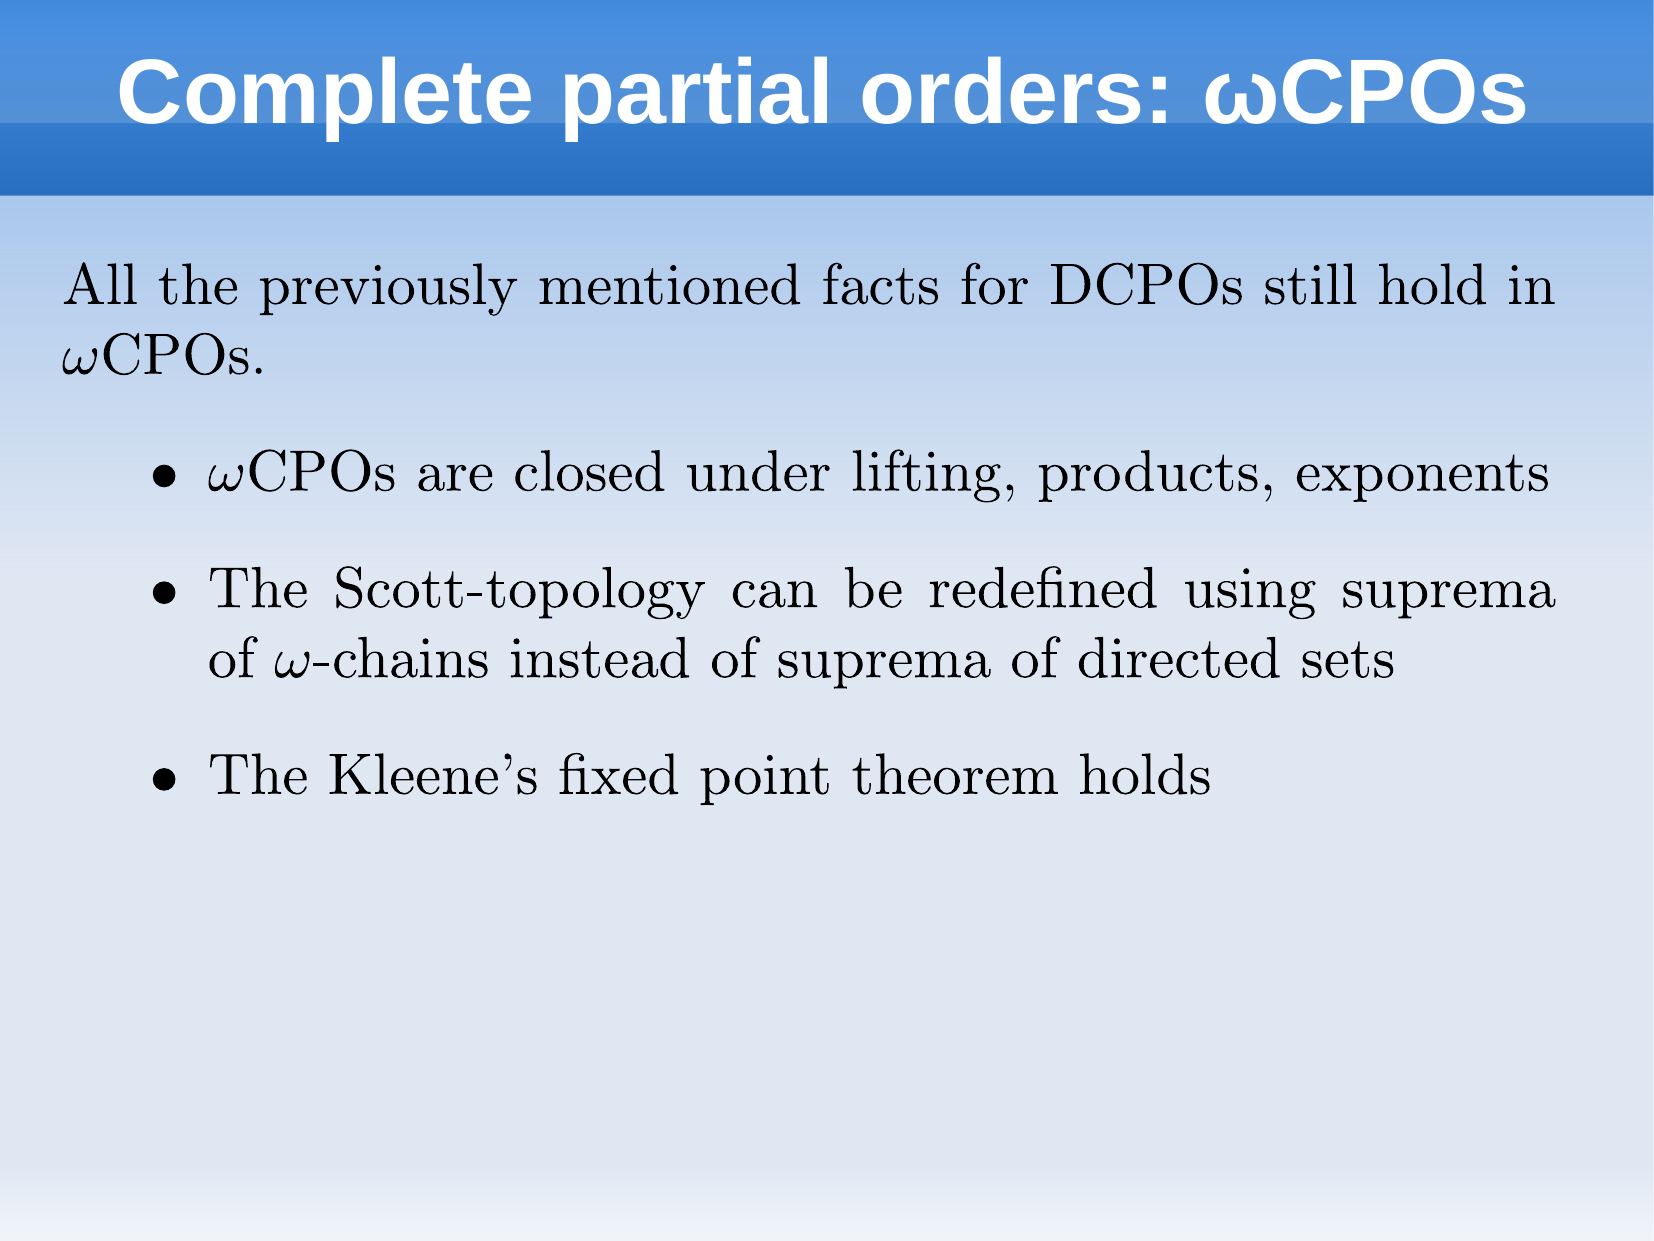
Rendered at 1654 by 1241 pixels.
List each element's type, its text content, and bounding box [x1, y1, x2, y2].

picture [0, 0, 1654, 1241]
title Complete partial orders: ωCPOs [59, 0, 1588, 188]
